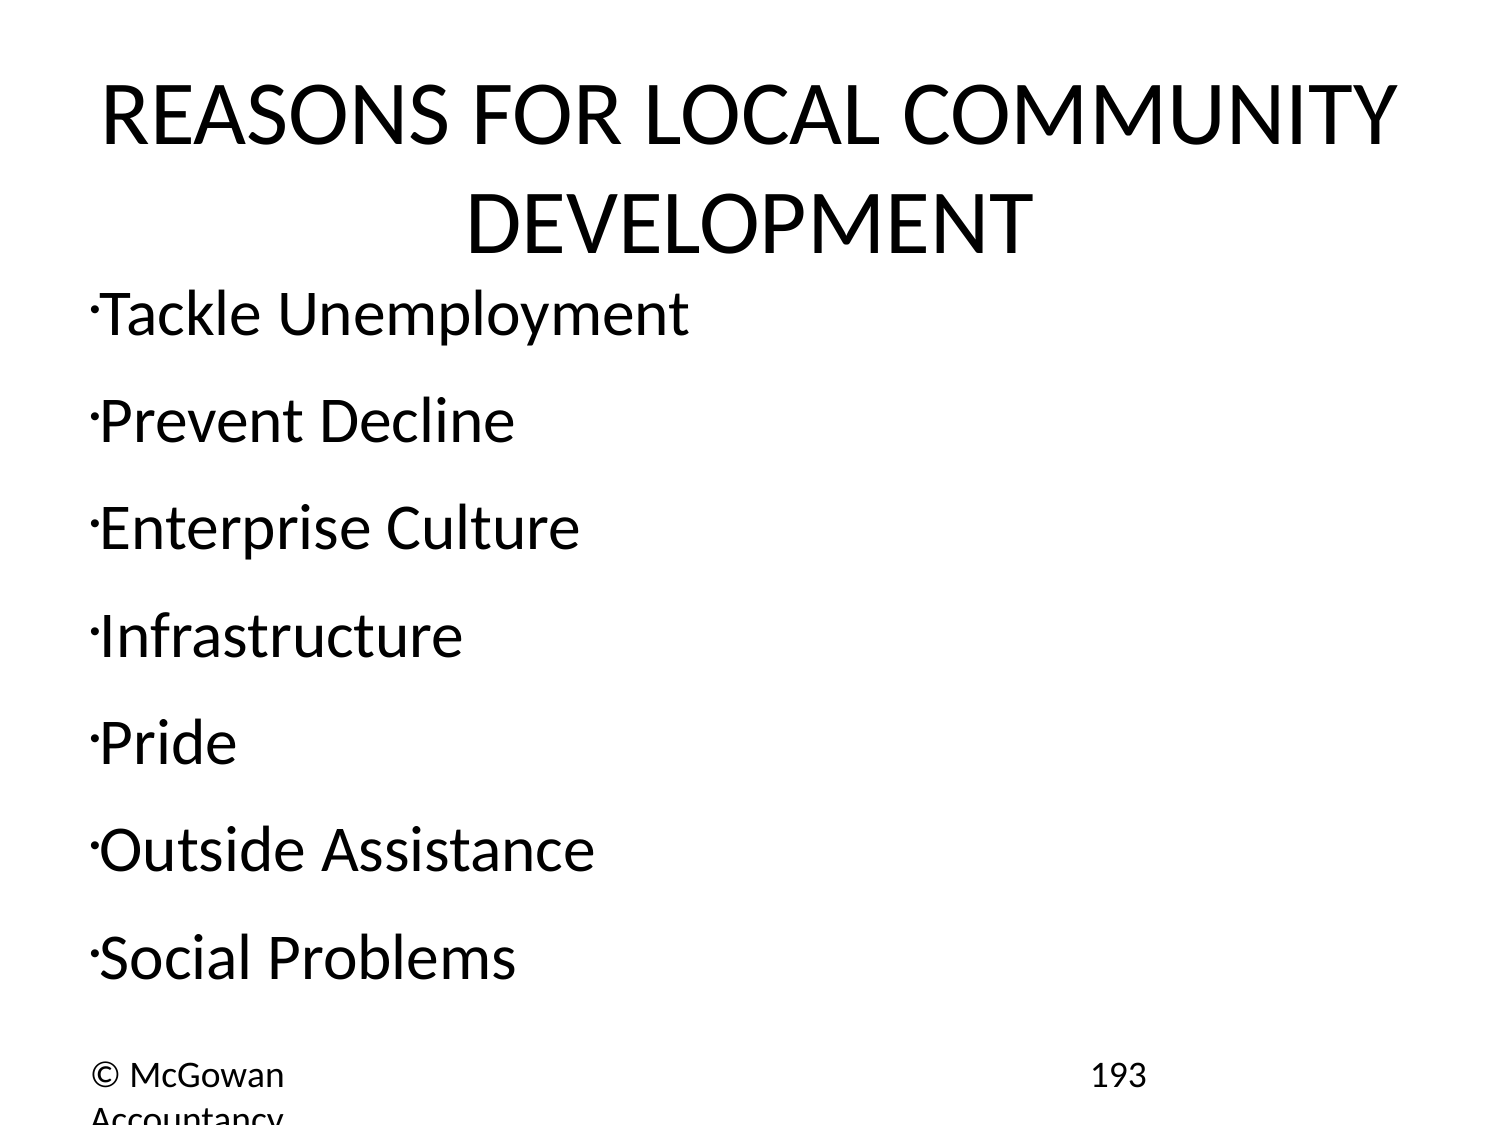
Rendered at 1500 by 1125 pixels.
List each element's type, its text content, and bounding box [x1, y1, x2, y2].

title REASONS FOR LOCAL COMMUNITY DEVELOPMENT [75, 45, 1425, 233]
text_box [1074, 1042, 1425, 1103]
text_box © McGowan Accountancy Services [75, 1042, 425, 1103]
list Tackle Unemployment Prevent Decline Enterprise Culture Infrastructure Pride Outside Assistance Social Problems [75, 262, 1425, 1005]
